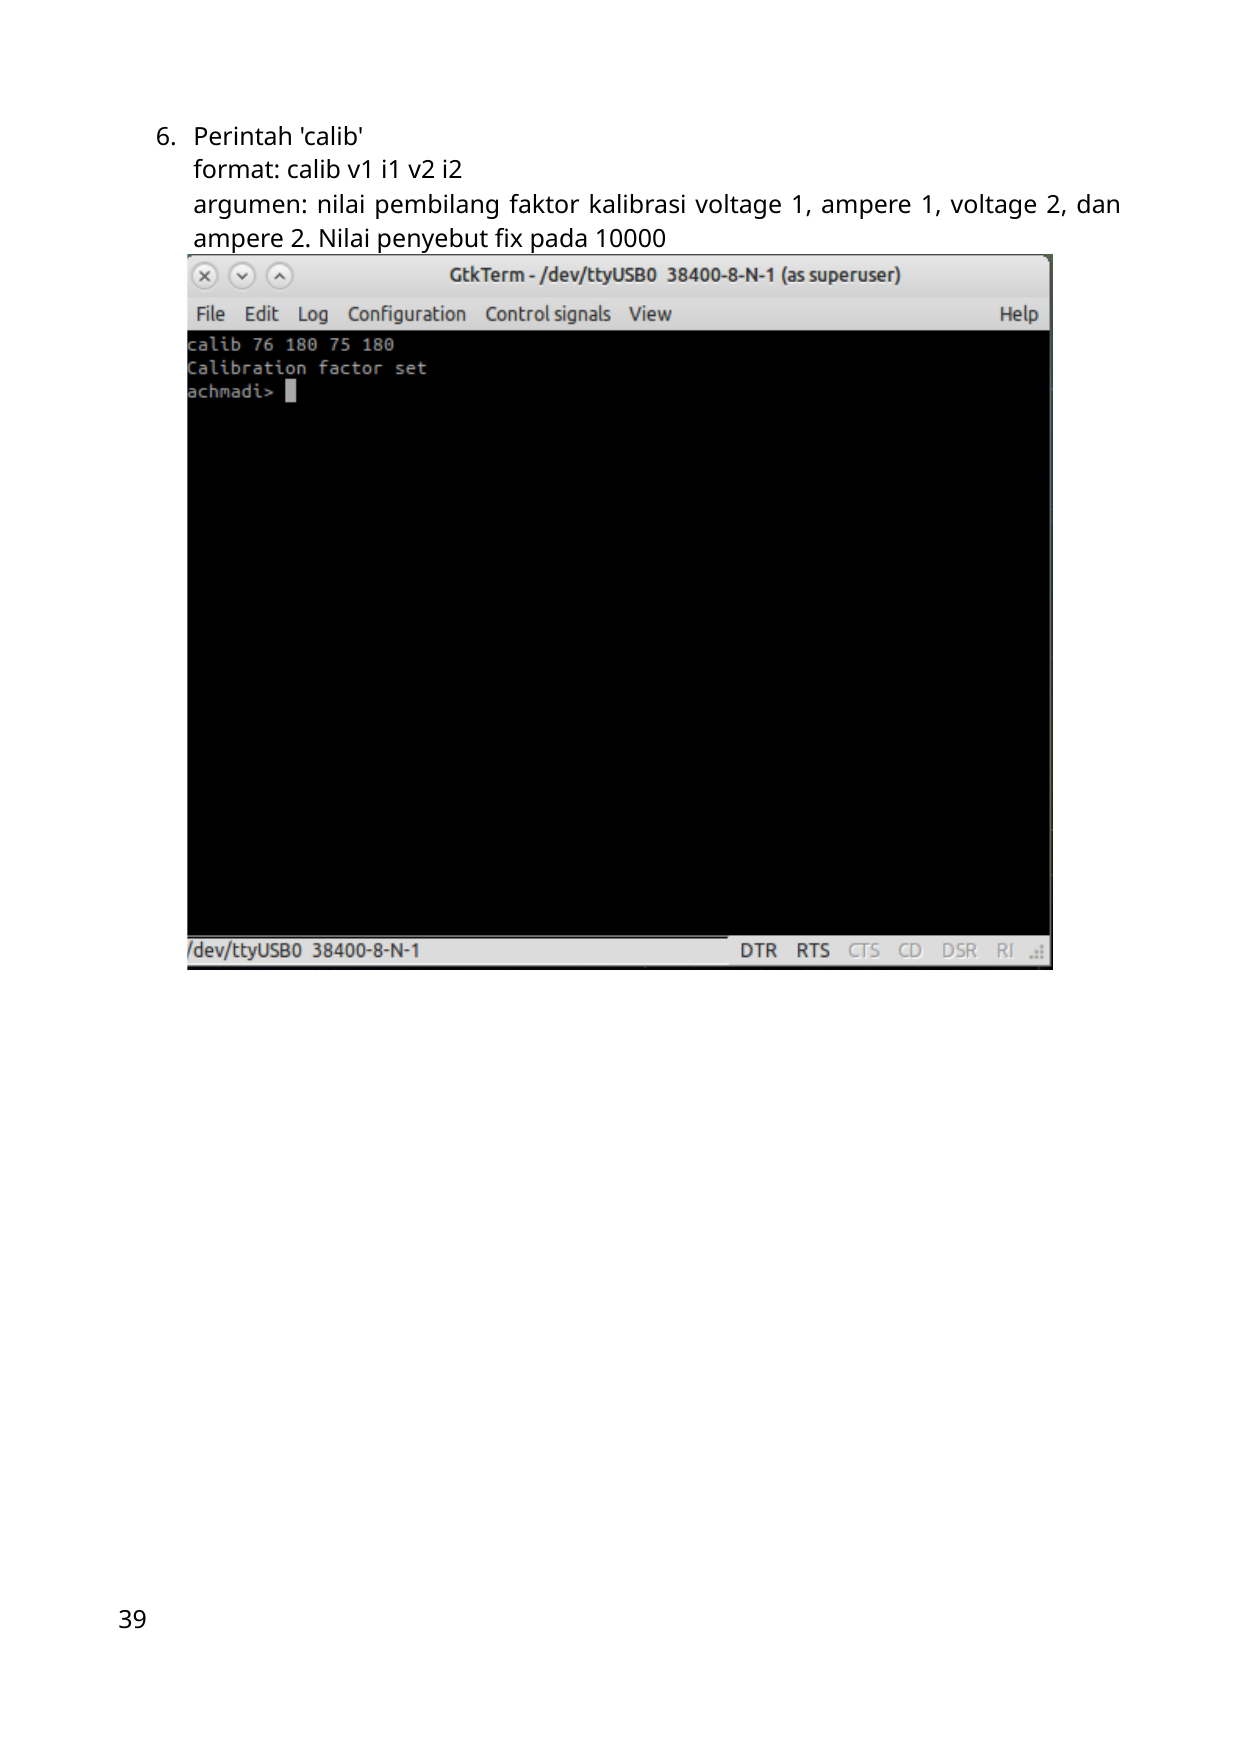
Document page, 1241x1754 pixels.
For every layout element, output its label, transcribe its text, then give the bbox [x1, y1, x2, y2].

subtitle Perintah 'calib' [156, 118, 1122, 152]
list argumen: nilai pembilang faktor kalibrasi voltage 1, ampere 1, voltage 2, dan ampere 2. Nilai penyebut fix pada 10000 [156, 186, 1122, 254]
picture [187, 254, 1053, 970]
list format: calib v1 i1 v2 i2 [156, 152, 1122, 186]
